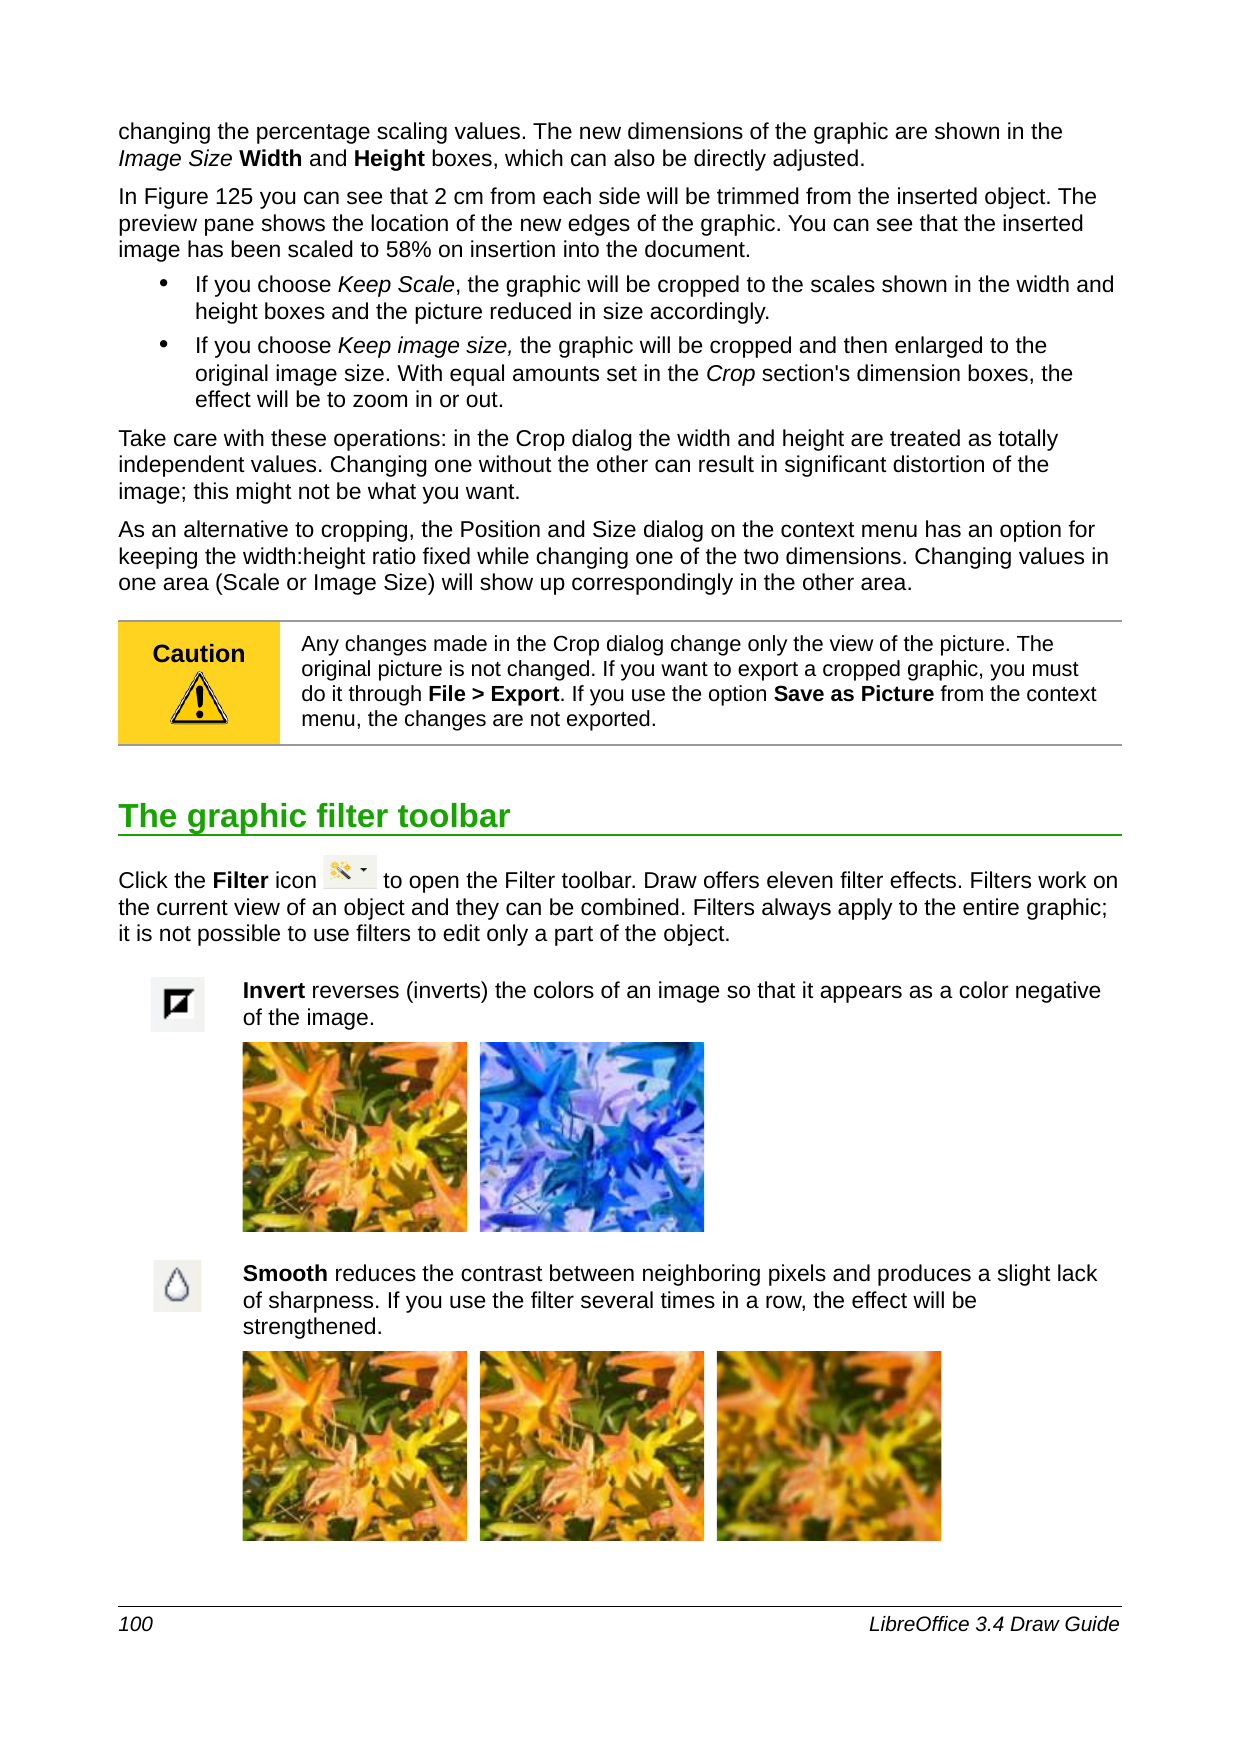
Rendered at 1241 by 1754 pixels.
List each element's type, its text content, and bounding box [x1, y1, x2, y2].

picture [716, 1351, 942, 1541]
picture [150, 977, 205, 1032]
picture [479, 1042, 705, 1232]
text Take care with these operations: in the Crop dialog the width and height are treated as totally independent values. Changing one without the other can result in significant distortion of the image; this might not be what you want. [118, 425, 1122, 504]
picture [166, 667, 232, 728]
table_header [118, 971, 237, 1254]
list If you choose Keep image size, the graphic will be cropped and then enlarged to the original image size. With equal amounts set in the Crop section's dimension boxes, the effect will be to zoom in or out. [156, 331, 1122, 412]
picture [153, 1260, 202, 1312]
picture [242, 1351, 468, 1541]
list In Figure 125 you can see that 2 cm from each side will be trimmed from the inserted object. The preview pane shows the location of the new edges of the graphic. You can see that the inserted image has been scaled to 58% on insertion into the document. [118, 183, 1122, 262]
picture [242, 1042, 468, 1232]
text changing the percentage scaling values. The new dimensions of the graphic are shown in the Image Size Width and Height boxes, which can also be directly adjusted. [118, 118, 1122, 171]
text Click the Filter icon to open the Filter toolbar. Draw offers eleven filter effects. Filters work on the current view of an object and they can be combined. Filters always apply to the entire graphic; it is not possible to use filters to edit only a part of the object. [118, 855, 1122, 947]
list If you choose Keep Scale, the graphic will be cropped to the scales shown in the width and height boxes and the picture reduced in size accordingly. [156, 269, 1122, 324]
text As an alternative to cropping, the Position and Size dialog on the context menu has an option for keeping the width:height ratio fixed while changing one of the two dimensions. Changing values in one area (Scale or Image Size) will show up correspondingly in the other area. [118, 516, 1122, 596]
subtitle The graphic filter toolbar [118, 796, 1122, 834]
picture [323, 855, 377, 889]
table_header Any changes made in the Crop dialog change only the view of the picture. The original picture is not changed. If you want to export a cropped graphic, you must do it through File > Export. If you use the option Save as Picture from the context menu, the changes are not exported. [280, 622, 1122, 744]
table_header Caution [118, 622, 280, 744]
picture [479, 1351, 705, 1541]
table_cell [118, 1255, 237, 1564]
table_cell Smooth reduces the contrast between neighboring pixels and produces a slight lack of sharpness. If you use the filter several times in a row, the effect will be strengthened. [237, 1255, 1122, 1564]
table_header Invert reverses (inverts) the colors of an image so that it appears as a color negative of the image. [237, 971, 1122, 1254]
